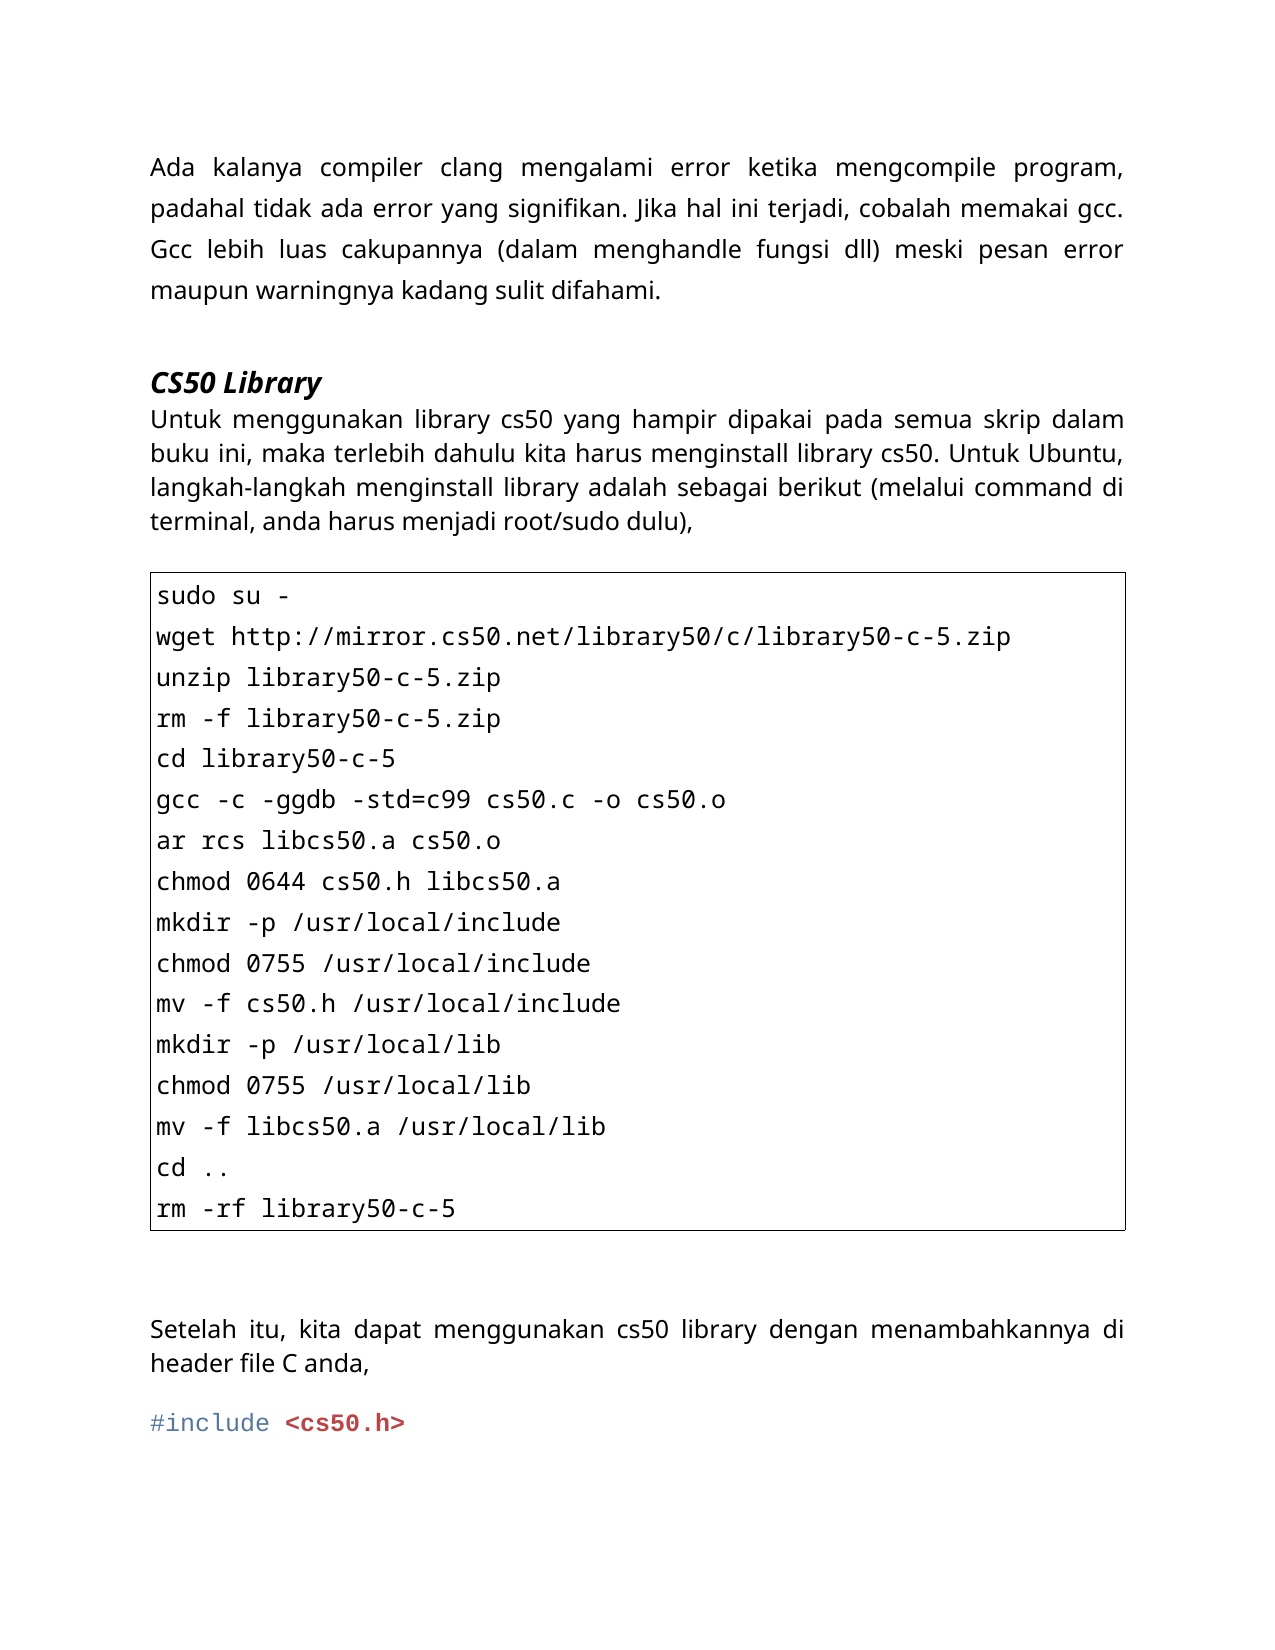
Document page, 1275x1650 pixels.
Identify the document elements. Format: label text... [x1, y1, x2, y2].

text Untuk menggunakan library cs50 yang hampir dipakai pada semua skrip dalam buku ini, maka terlebih dahulu kita harus menginstall library cs50. Untuk Ubuntu, langkah-langkah menginstall library adalah sebagai berikut (melalui command di terminal, anda harus menjadi root/sudo dulu), [150, 402, 1125, 538]
text #include <cs50.h> [150, 1411, 1125, 1439]
text Setelah itu, kita dapat menggunakan cs50 library dengan menambahkannya di header file C anda, [150, 1312, 1125, 1380]
text Ada kalanya compiler clang mengalami error ketika mengcompile program, padahal tidak ada error yang signifikan. Jika hal ini terjadi, cobalah memakai gcc. Gcc lebih luas cakupannya (dalam menghandle fungsi dll) meski pesan error maupun warningnya kadang sulit difahami. [150, 150, 1125, 307]
table_header sudo su - wget http://mirror.cs50.net/library50/c/library50-c-5.zip unzip library50-c-5.zip rm -f library50-c-5.zip cd library50-c-5 gcc -c -ggdb -std=c99 cs50.c -o cs50.o ar rcs libcs50.a cs50.o chmod 0644 cs50.h libcs50.a mkdir -p /usr/local/include chmod 0755 /usr/local/include mv -f cs50.h /usr/local/include mkdir -p /usr/local/lib chmod 0755 /usr/local/lib mv -f libcs50.a /usr/local/lib cd .. rm -rf library50-c-5 [151, 573, 1125, 1230]
subtitle CS50 Library [150, 362, 1125, 402]
